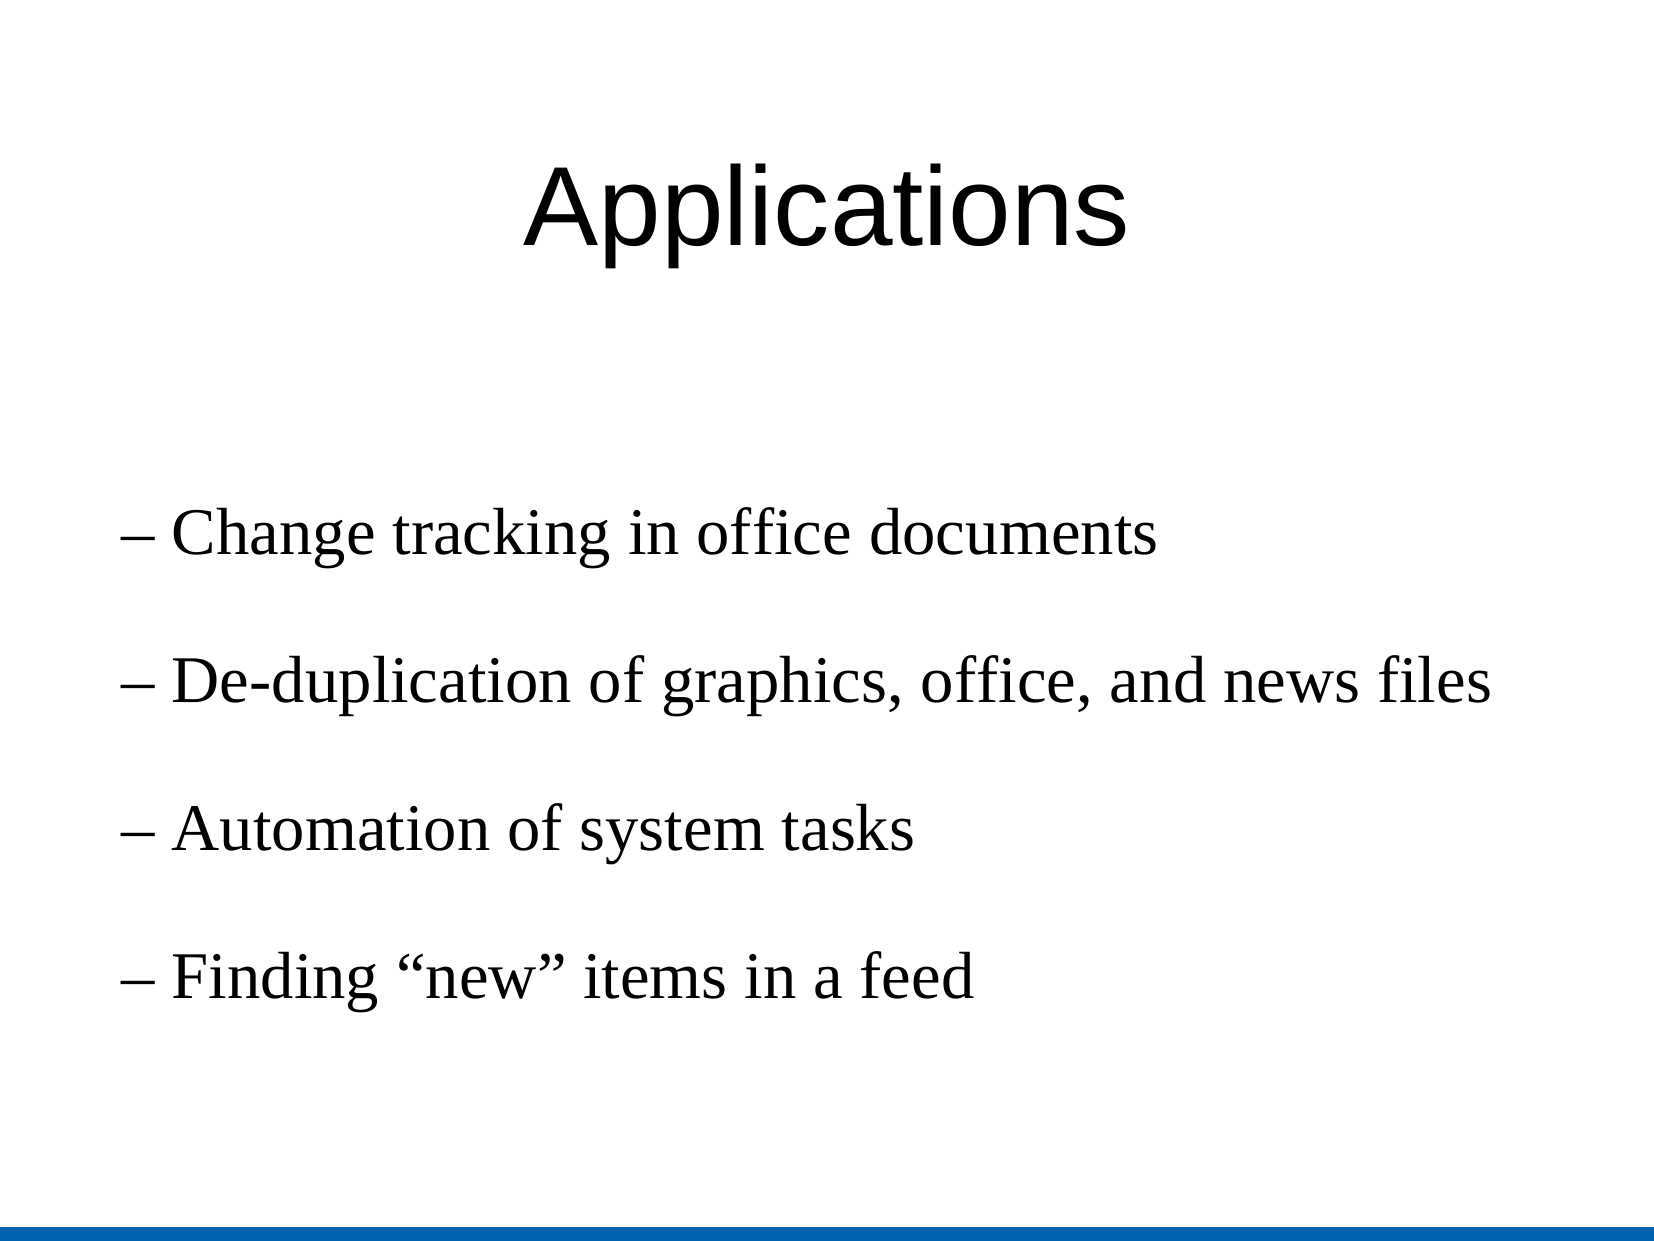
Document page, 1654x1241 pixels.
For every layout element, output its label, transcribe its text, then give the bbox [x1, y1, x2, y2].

title Applications [121, 102, 1533, 311]
subtitle – Change tracking in office documents – De-duplication of graphics, office, and news files – Automation of system tasks – Finding “new” items in a feed [121, 344, 1533, 1164]
